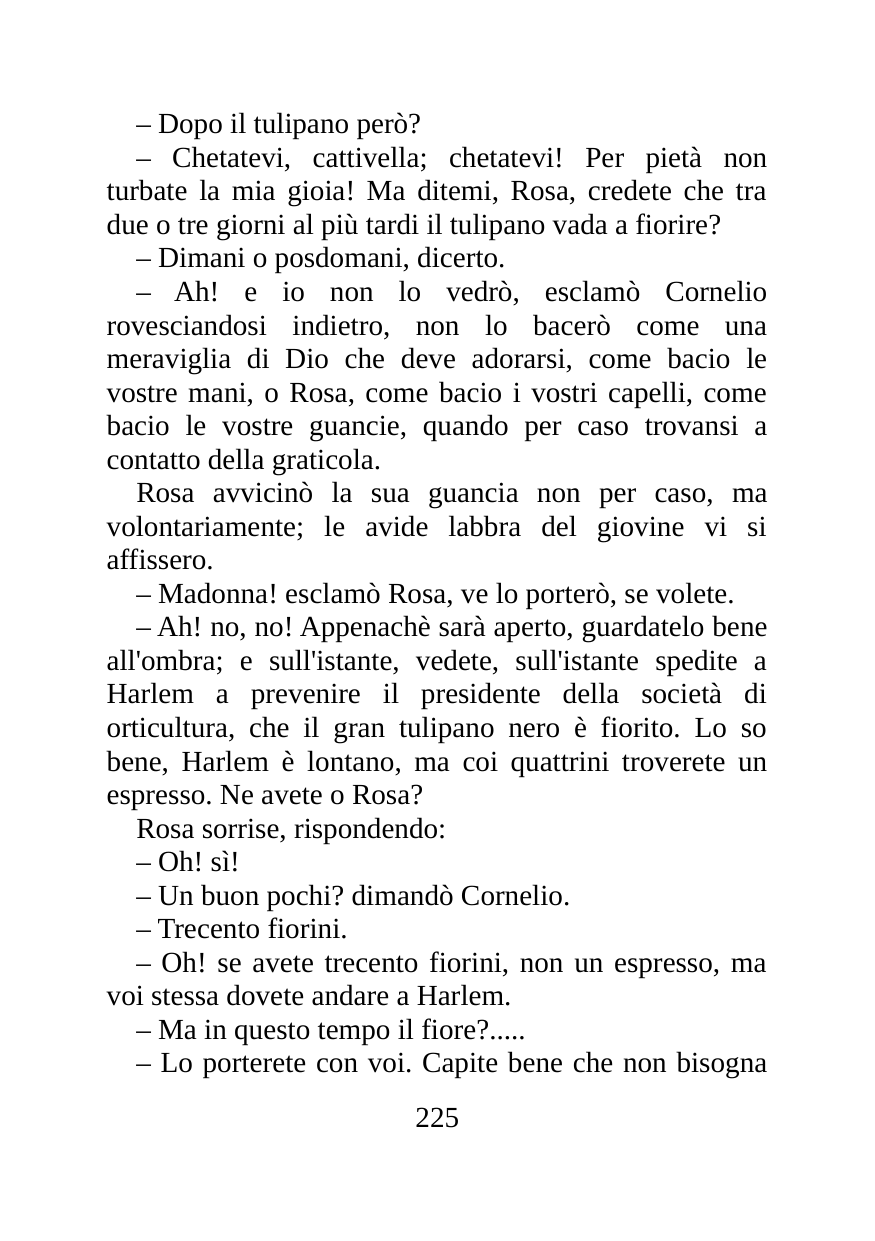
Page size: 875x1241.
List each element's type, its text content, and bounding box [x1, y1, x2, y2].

text Rosa avvicinò la sua guancia non per caso, ma volontariamente; le avide labbra del giovine vi si affissero. [106, 475, 768, 576]
text ‒ Trecento fiorini. [106, 911, 768, 945]
text Rosa sorrise, rispondendo: [106, 811, 768, 844]
text ‒ Madonna! esclamò Rosa, ve lo porterò, se volete. [106, 576, 768, 609]
text ‒ Lo porterete con voi. Capite bene che non bisogna [106, 1046, 768, 1079]
text ‒ Dimani o posdomani, dicerto. [106, 241, 768, 274]
text ‒ Dopo il tulipano però? [106, 106, 768, 140]
text ‒ Chetatevi, cattivella; chetatevi! Per pietà non turbate la mia gioia! Ma ditemi, Rosa, credete che tra due o tre giorni al più tardi il tulipano vada a fiorire? [106, 140, 768, 241]
text ‒ Oh! sì! [106, 844, 768, 878]
text ‒ Un buon pochi? dimandò Cornelio. [106, 878, 768, 911]
text ‒ Ah! e io non lo vedrò, esclamò Cornelio rovesciandosi indietro, non lo bacerò come una meraviglia di Dio che deve adorarsi, come bacio le vostre mani, o Rosa, come bacio i vostri capelli, come bacio le vostre guancie, quando per caso trovansi a contatto della graticola. [106, 274, 768, 475]
text ‒ Oh! se avete trecento fiorini, non un espresso, ma voi stessa dovete andare a Harlem. [106, 945, 768, 1012]
text ‒ Ah! no, no! Appenachè sarà aperto, guardatelo bene all'ombra; e sull'istante, vedete, sull'istante spedite a Harlem a prevenire il presidente della società di orticultura, che il gran tulipano nero è fiorito. Lo so bene, Harlem è lontano, ma coi quattrini troverete un espresso. Ne avete o Rosa? [106, 609, 768, 811]
text ‒ Ma in questo tempo il fiore?..... [106, 1012, 768, 1046]
